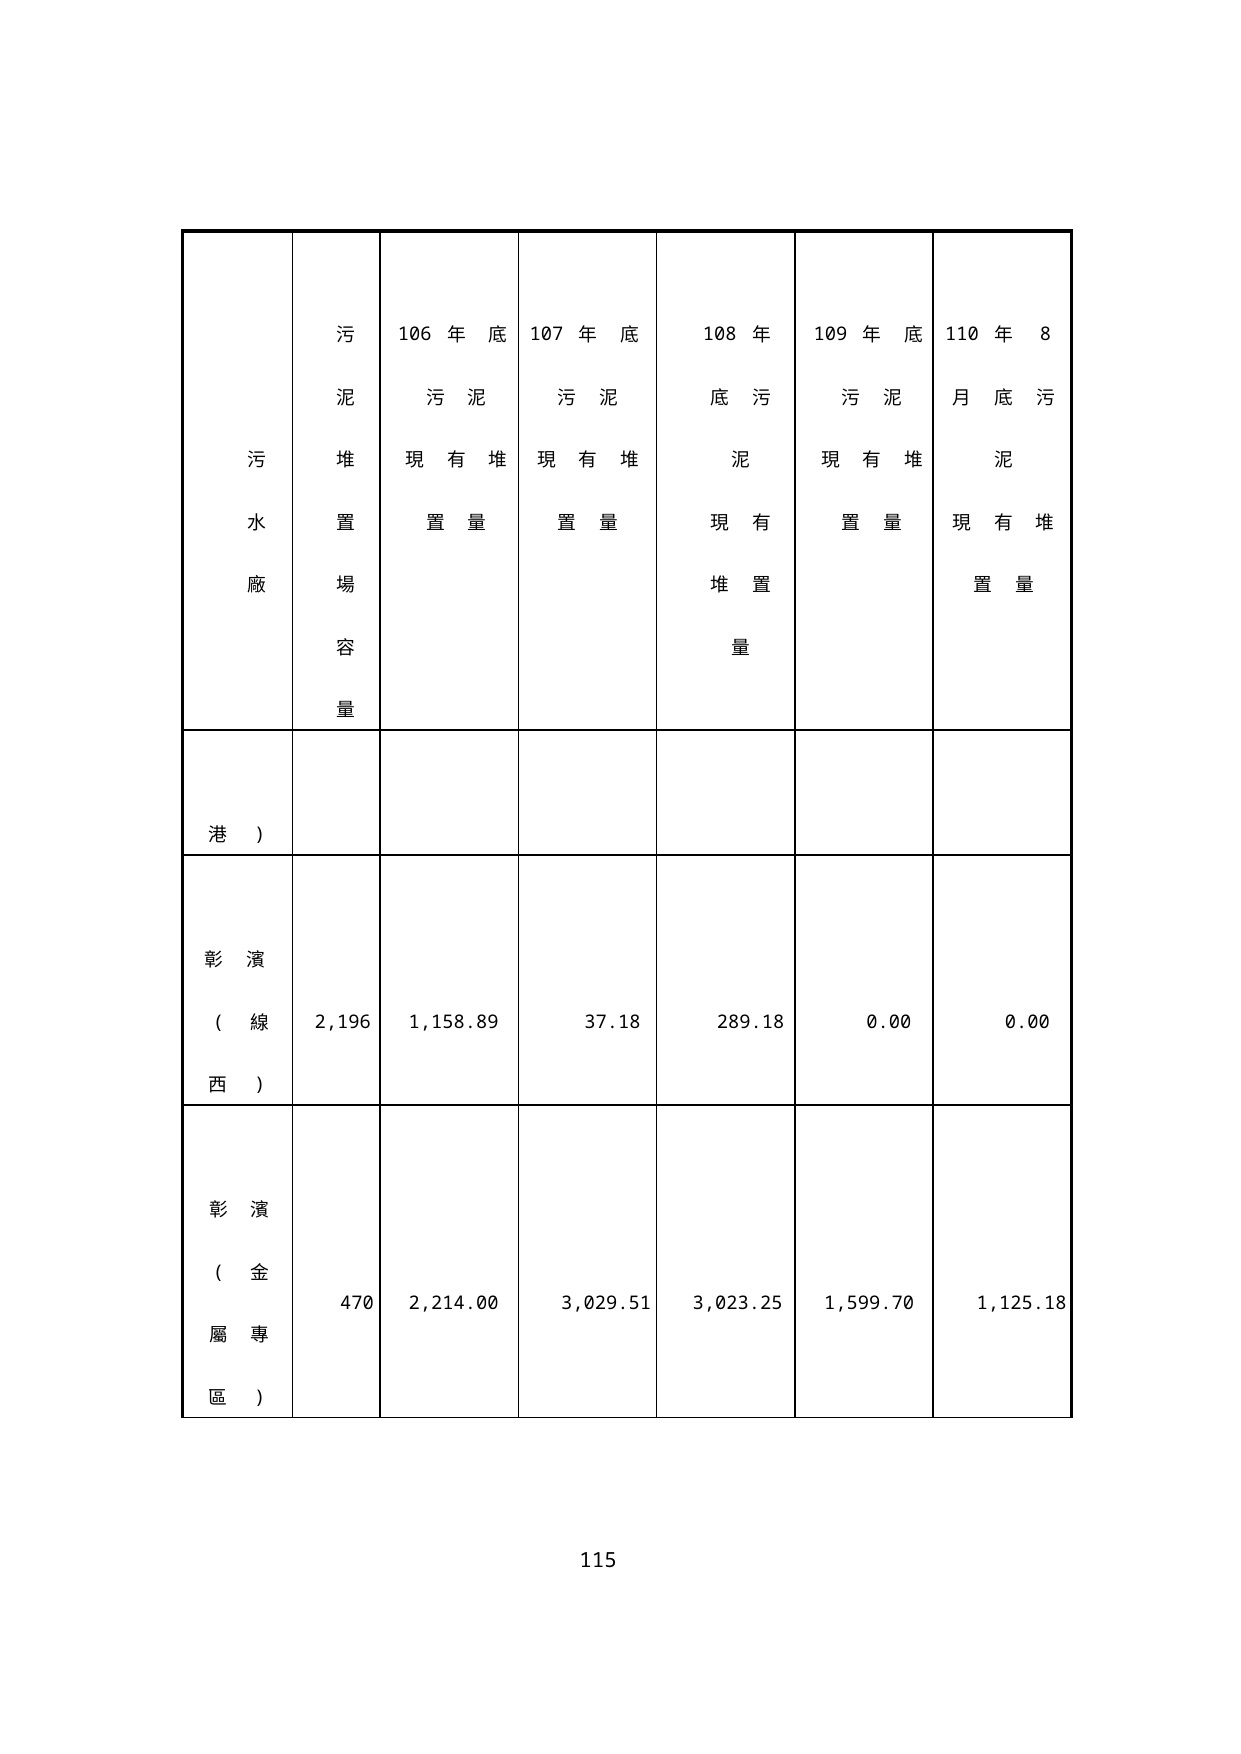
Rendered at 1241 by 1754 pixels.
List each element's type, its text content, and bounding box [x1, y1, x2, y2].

table_cell [657, 731, 794, 854]
table_cell 470 [293, 1106, 379, 1417]
table_cell [519, 731, 656, 854]
table_cell 0.00 [796, 856, 932, 1104]
table_header 107年底污泥 現有堆置量 [519, 233, 656, 729]
table_cell [381, 731, 518, 854]
table_cell 彰濱 (金屬專區) [184, 1106, 292, 1417]
table_cell 37.18 [519, 856, 656, 1104]
table_cell 3,029.51 [519, 1106, 656, 1417]
table_cell 3,023.25 [657, 1106, 794, 1417]
table_cell [796, 731, 932, 854]
table_header 106年底污泥 現有堆置量 [381, 233, 518, 729]
table_cell [293, 731, 379, 854]
table_cell 289.18 [657, 856, 794, 1104]
table_cell 1,158.89 [381, 856, 518, 1104]
table_header 污泥堆置場容量 [293, 233, 379, 729]
table_header 污水廠 [184, 233, 292, 729]
table_cell [934, 731, 1070, 854]
table_header 110年8月底污泥 現有堆置量 [934, 233, 1070, 729]
table_cell 0.00 [934, 856, 1070, 1104]
table_cell 1,599.70 [796, 1106, 932, 1417]
table_cell 彰濱(線西) [184, 856, 292, 1104]
table_header 108年底污泥 現有堆置量 [657, 233, 794, 729]
table_cell 港) [184, 731, 292, 854]
table_cell 2,196 [293, 856, 379, 1104]
table_cell 2,214.00 [381, 1106, 518, 1417]
table_header 109年底污泥 現有堆置量 [796, 233, 932, 729]
table_cell 1,125.18 [934, 1106, 1070, 1417]
